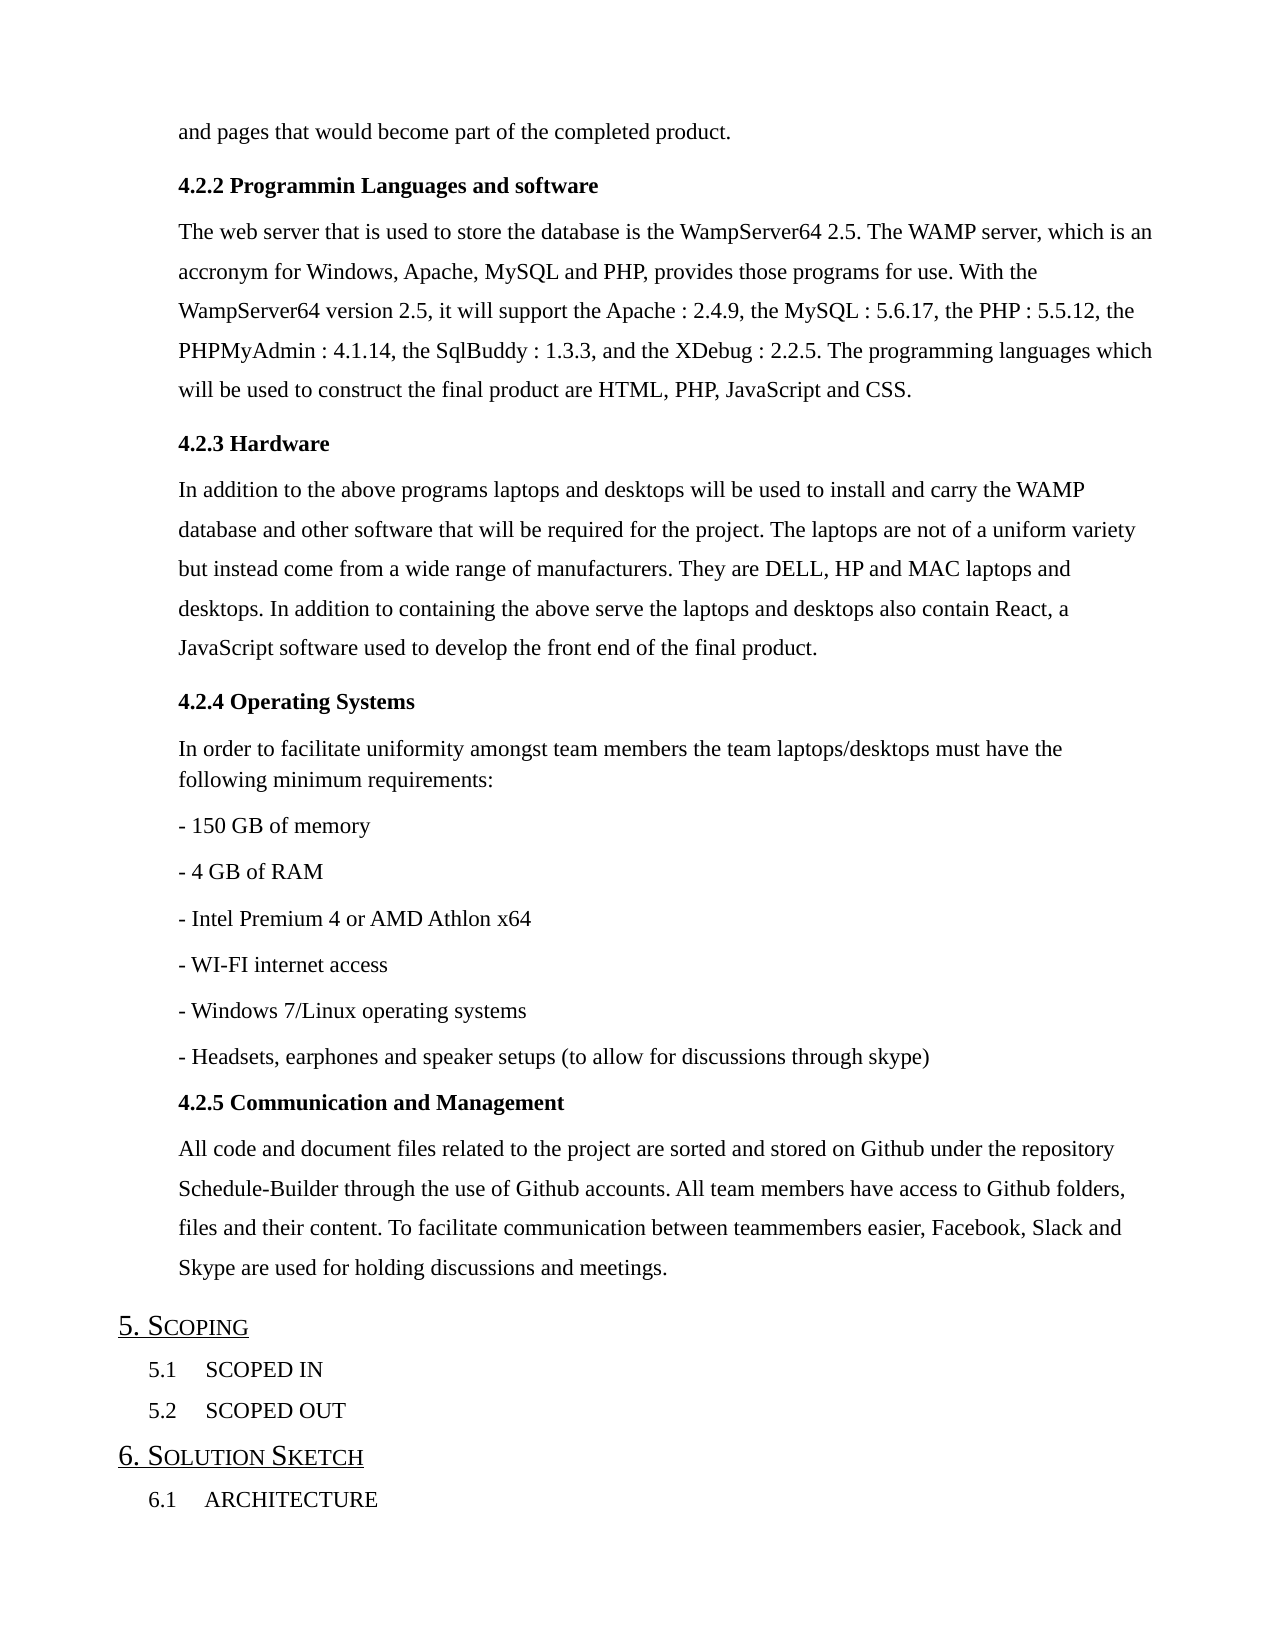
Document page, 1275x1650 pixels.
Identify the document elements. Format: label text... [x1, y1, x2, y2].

text 4.2.4 Operating Systems [178, 688, 1157, 715]
text 4.2.3 Hardware [178, 430, 1157, 457]
text In addition to the above programs laptops and desktops will be used to install and carry the WAMP database and other software that will be required for the project. The laptops are not of a uniform variety but instead come from a wide range of manufacturers. They are DELL, HP and MAC laptops and desktops. In addition to containing the above serve the laptops and desktops also contain React, a JavaScript software used to develop the front end of the final product. [178, 476, 1157, 661]
text In order to facilitate uniformity amongst team members the team laptops/desktops must have the following minimum requirements: [178, 734, 1157, 792]
text 5.1 SCOPED IN [148, 1356, 1157, 1382]
text - Headsets, earphones and speaker setups (to allow for discussions through skype) [178, 1043, 1157, 1069]
text - 150 GB of memory [178, 812, 1157, 839]
text 5.2 SCOPED OUT [148, 1397, 1157, 1423]
text - WI-FI internet access [178, 951, 1157, 977]
text - 4 GB of RAM [178, 858, 1157, 885]
text 5. SCOPING [118, 1308, 1157, 1341]
text - Windows 7/Linux operating systems [178, 997, 1157, 1023]
text 6.1 ARCHITECTURE [148, 1486, 1157, 1512]
text The web server that is used to store the database is the WampServer64 2.5. The WAMP server, which is an accronym for Windows, Apache, MySQL and PHP, provides those programs for use. With the WampServer64 version 2.5, it will support the Apache : 2.4.9, the MySQL : 5.6.17, the PHP : 5.5.12, the PHPMyAdmin : 4.1.14, the SqlBuddy : 1.3.3, and the XDebug : 2.2.5. The programming languages which will be used to construct the final product are HTML, PHP, JavaScript and CSS. [178, 218, 1157, 403]
text 4.2.5 Communication and Management [178, 1089, 1157, 1116]
text - Intel Premium 4 or AMD Athlon x64 [178, 904, 1157, 931]
text 6. SOLUTION SKETCH [118, 1438, 1157, 1471]
text and pages that would become part of the completed product. [178, 118, 1157, 144]
text All code and document files related to the project are sorted and stored on Github under the repository Schedule-Builder through the use of Github accounts. All team members have access to Github folders, files and their content. To facilitate communication between teammembers easier, Facebook, Slack and Skype are used for holding discussions and meetings. [178, 1135, 1157, 1280]
text 4.2.2 Programmin Languages and software [178, 172, 1157, 198]
